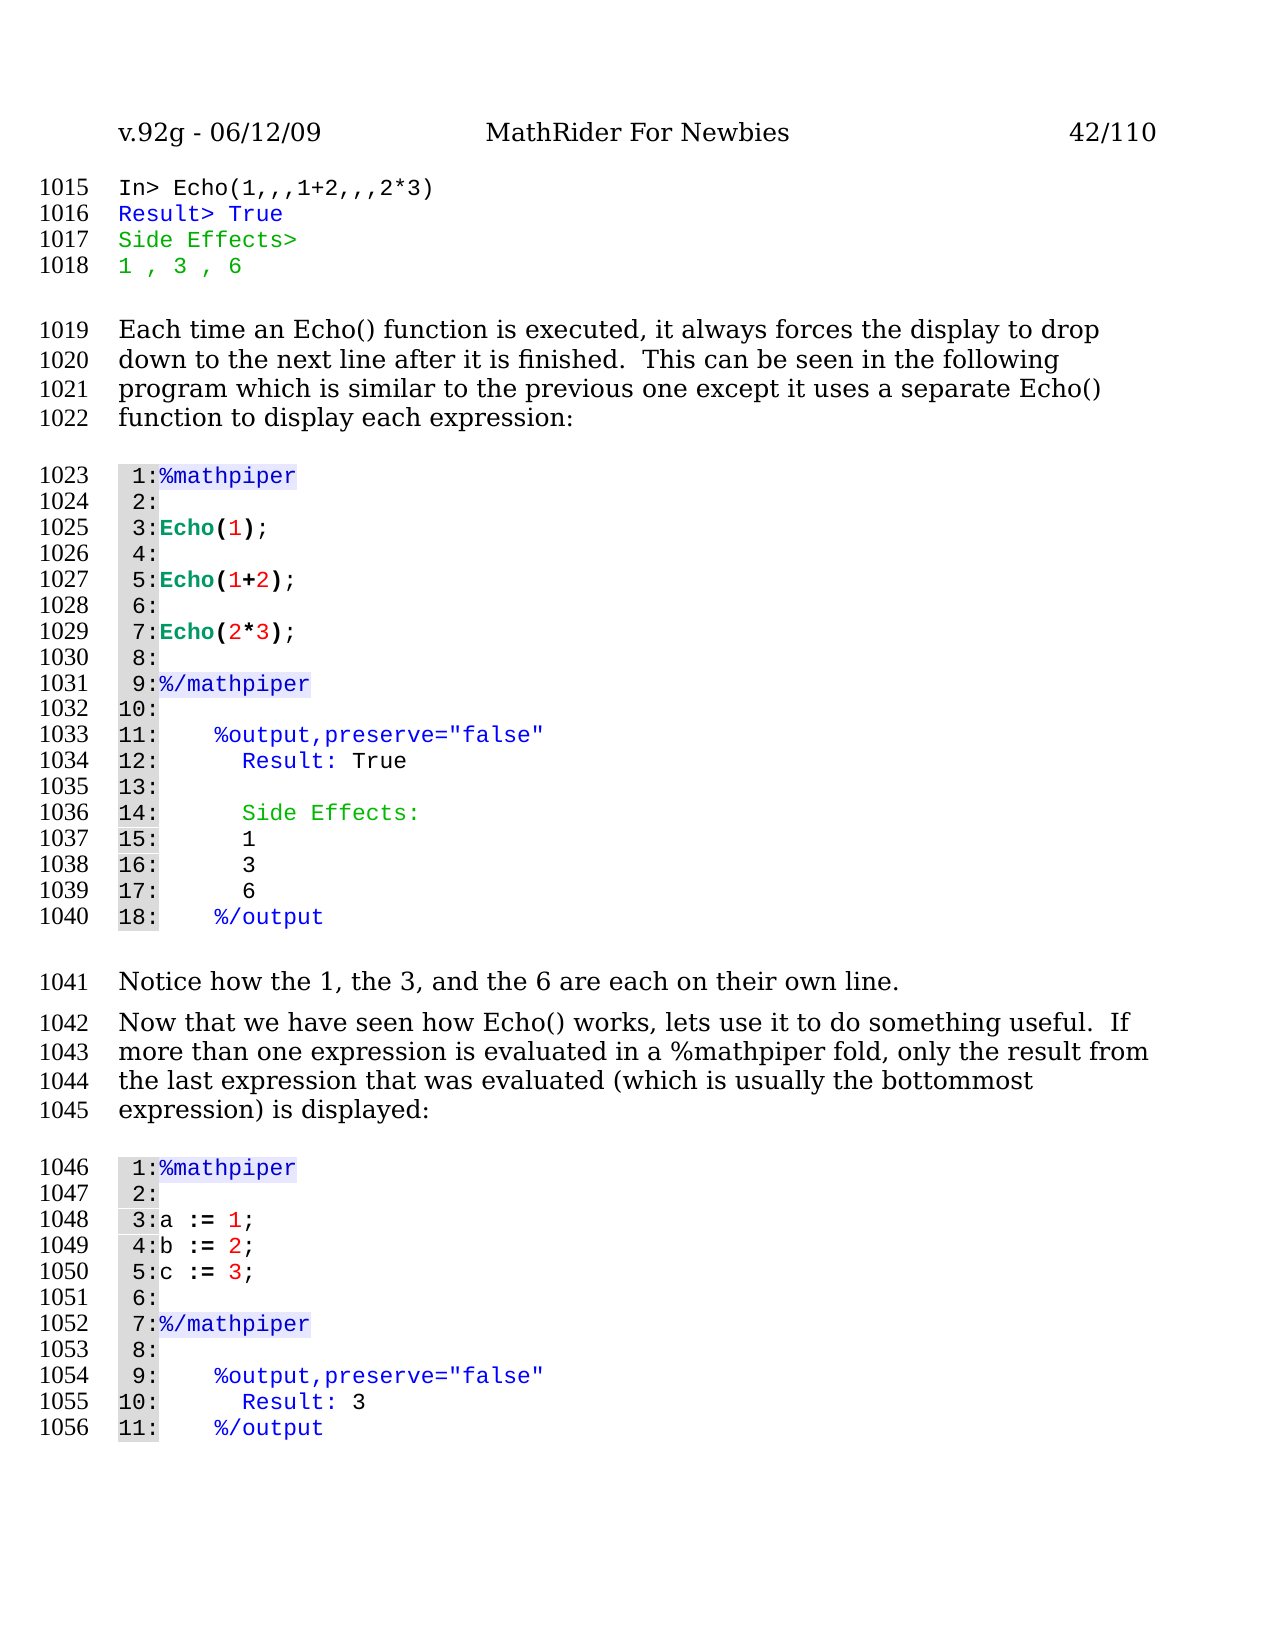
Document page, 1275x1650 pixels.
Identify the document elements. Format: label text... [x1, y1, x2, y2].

text 5:c := 3; [118, 1260, 1157, 1286]
text 15: 1 [118, 827, 1157, 853]
text 16: 3 [118, 853, 1157, 879]
text Side Effects> [118, 229, 1157, 254]
text Notice how the 1, the 3, and the 6 are each on their own line. [118, 967, 1157, 996]
text 1 , 3 , 6 [118, 254, 1157, 281]
text 6: [118, 594, 1157, 620]
text 9: %output,preserve="false" [118, 1364, 1157, 1390]
text 11: %output,preserve="false" [118, 724, 1157, 750]
text 18: %/output [118, 905, 1157, 931]
text 14: Side Effects: [118, 802, 1157, 827]
text 1:%mathpiper [118, 1157, 1157, 1183]
text 10: Result: 3 [118, 1390, 1157, 1416]
text 17: 6 [118, 879, 1157, 905]
text 3:Echo(1); [118, 516, 1157, 542]
text Result> True [118, 203, 1157, 229]
text 13: [118, 776, 1157, 802]
text 7:Echo(2*3); [118, 620, 1157, 646]
text Now that we have seen how Echo() works, lets use it to do something useful. If more than one expression is evaluated in a %mathpiper fold, only the result from the last expression that was evaluated (which is usually the bottommost expression) is displayed: [118, 1008, 1157, 1125]
text 8: [118, 1338, 1157, 1364]
text 2: [118, 490, 1157, 516]
text 7:%/mathpiper [118, 1312, 1157, 1338]
text 8: [118, 646, 1157, 672]
text 9:%/mathpiper [118, 672, 1157, 698]
text 11: %/output [118, 1416, 1157, 1442]
text 2: [118, 1183, 1157, 1208]
text In> Echo(1,,,1+2,,,2*3) [118, 177, 1157, 203]
text 4: [118, 542, 1157, 568]
text 5:Echo(1+2); [118, 568, 1157, 594]
text Each time an Echo() function is executed, it always forces the display to drop down to the next line after it is finished. This can be seen in the following program which is similar to the previous one except it uses a separate Echo() function to display each expression: [118, 316, 1157, 432]
text 12: Result: True [118, 750, 1157, 776]
text 6: [118, 1286, 1157, 1312]
text 1:%mathpiper [118, 464, 1157, 490]
text 3:a := 1; [118, 1208, 1157, 1234]
text 4:b := 2; [118, 1234, 1157, 1260]
text 10: [118, 698, 1157, 724]
